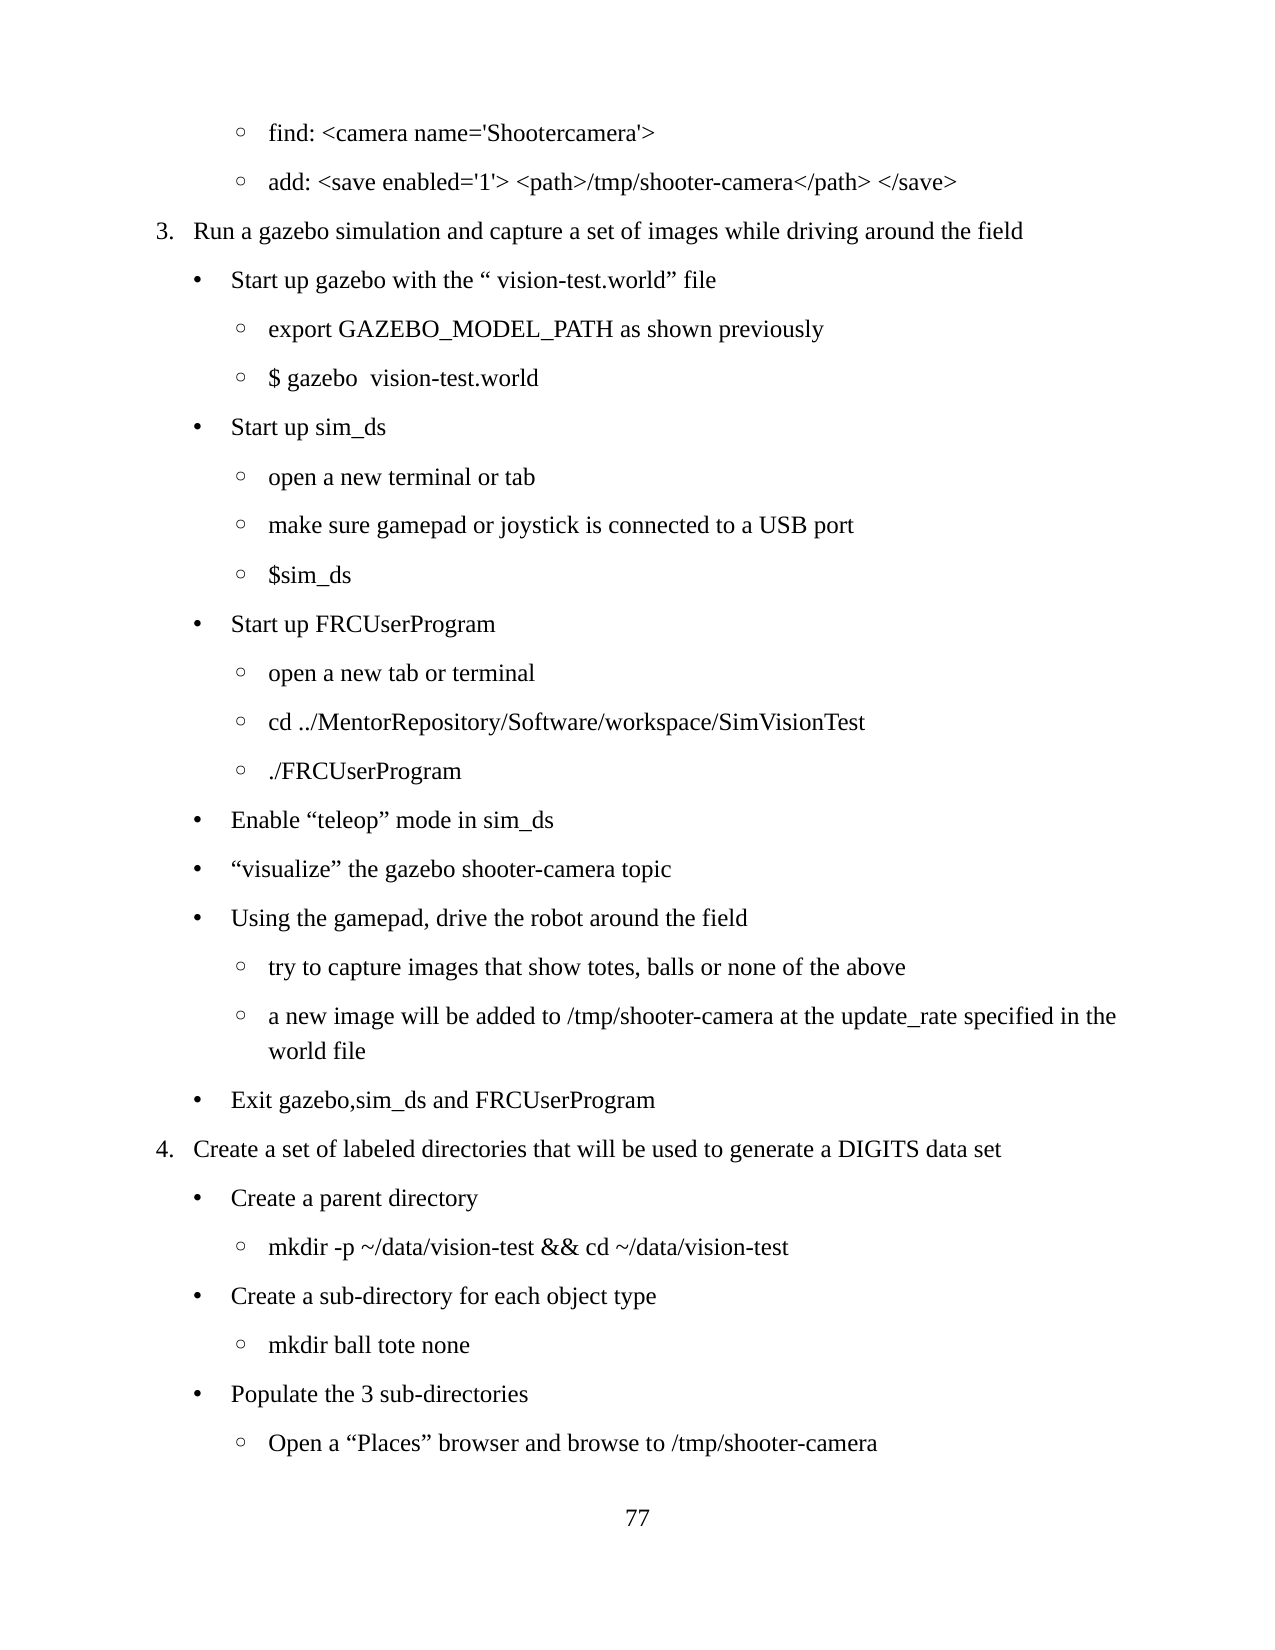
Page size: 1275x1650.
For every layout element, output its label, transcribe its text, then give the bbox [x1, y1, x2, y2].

list Start up sim_ds [193, 412, 1157, 441]
list find: <camera name='Shootercamera'> [231, 118, 1157, 147]
list make sure gamepad or joystick is connected to a USB port [231, 511, 1157, 539]
list mkdir ball tote none [231, 1330, 1157, 1359]
list Run a gazebo simulation and capture a set of images while driving around the field [156, 216, 1157, 245]
list Create a sub-directory for each object type [193, 1281, 1157, 1310]
list Start up gazebo with the “ vision-test.world” file [193, 265, 1157, 294]
list open a new terminal or tab [231, 462, 1157, 490]
list Start up FRCUserProgram [193, 609, 1157, 637]
list Create a set of labeled directories that will be used to generate a DIGITS data set [156, 1134, 1157, 1163]
list try to capture images that show totes, balls or none of the above [231, 952, 1157, 981]
list export GAZEBO_MODEL_PATH as shown previously [231, 314, 1157, 343]
list open a new tab or terminal [231, 658, 1157, 687]
list Populate the 3 sub-directories [193, 1379, 1157, 1408]
list $ gazebo vision-test.world [231, 363, 1157, 392]
list Using the gamepad, drive the robot around the field [193, 903, 1157, 932]
list cd ../MentorRepository/Software/workspace/SimVisionTest [231, 707, 1157, 736]
list add: <save enabled='1'> <path>/tmp/shooter-camera</path> </save> [231, 167, 1157, 196]
list $sim_ds [231, 560, 1157, 588]
list Enable “teleop” mode in sim_ds [193, 805, 1157, 834]
list “visualize” the gazebo shooter-camera topic [193, 854, 1157, 883]
list a new image will be added to /tmp/shooter-camera at the update_rate specified in the world file [231, 1001, 1157, 1064]
list ./FRCUserProgram [231, 756, 1157, 785]
list Create a parent directory [193, 1183, 1157, 1212]
list Open a “Places” browser and browse to /tmp/shooter-camera [231, 1428, 1157, 1457]
list Exit gazebo,sim_ds and FRCUserProgram [193, 1085, 1157, 1113]
list mkdir -p ~/data/vision-test && cd ~/data/vision-test [231, 1232, 1157, 1261]
